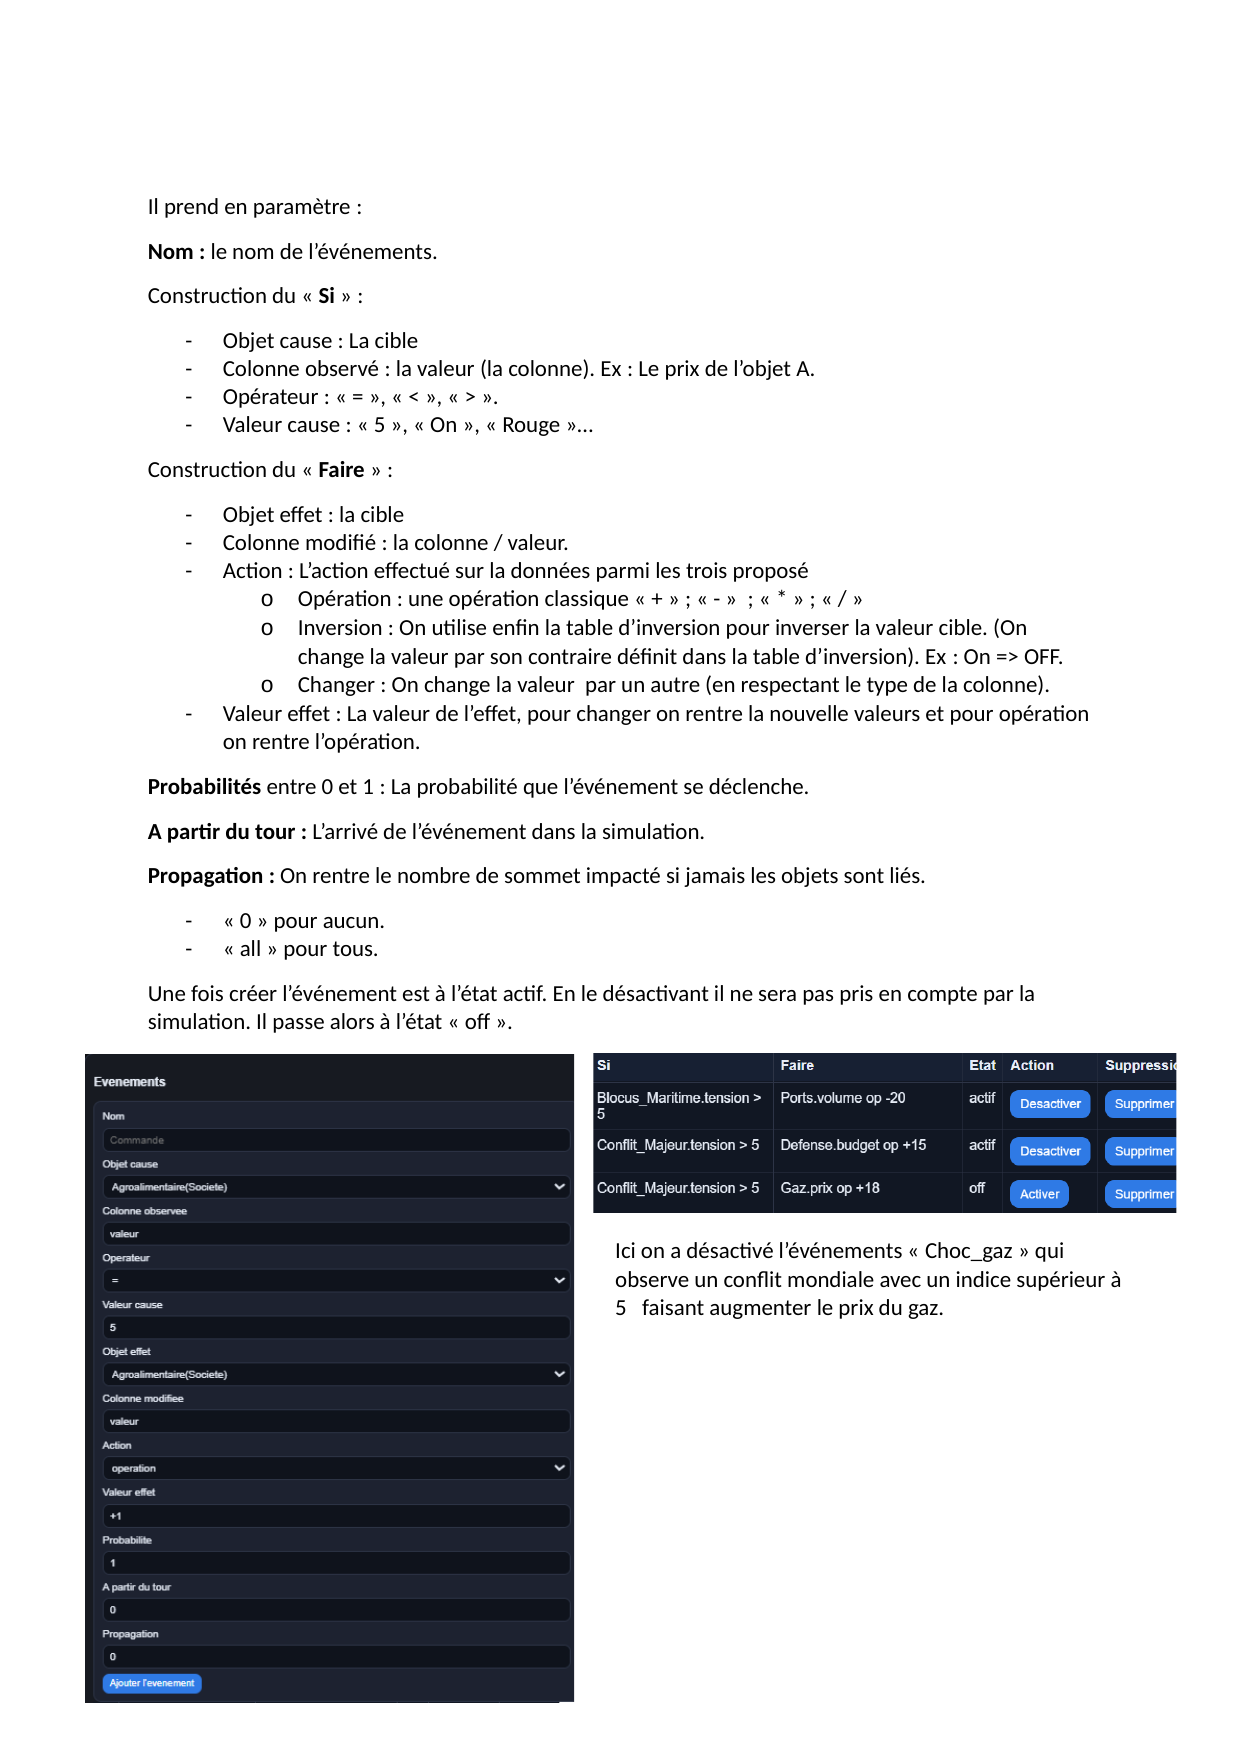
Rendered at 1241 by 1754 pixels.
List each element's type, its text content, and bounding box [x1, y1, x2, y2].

text Ici on a désactivé l’événements « Choc_gaz » qui observe un conflit mondiale avec un indice supérieur à 5 faisant augmenter le prix du gaz. [615, 1237, 1136, 1321]
list Colonne observé : la valeur (la colonne). Ex : Le prix de l’objet A. [185, 354, 1093, 382]
list « 0 » pour aucun. [185, 906, 1093, 934]
text Construction du « Si » : [148, 282, 1093, 310]
list Valeur effet : La valeur de l’effet, pour changer on rentre la nouvelle valeurs et pour opération on rentre l’opération. [185, 699, 1093, 755]
list Objet cause : La cible [185, 326, 1093, 354]
list Action : L’action effectué sur la données parmi les trois proposé [185, 556, 1093, 584]
text Nom : le nom de l’événements. [148, 237, 1093, 265]
text Il prend en paramètre : [148, 192, 1093, 220]
text Construction du « Faire » : [148, 455, 1093, 483]
text A partir du tour : L’arrivé de l’événement dans la simulation. [148, 817, 1093, 845]
list « all » pour tous. [185, 934, 1093, 962]
list Opération : une opération classique « + » ; « - » ; « * » ; « / » [260, 584, 1093, 613]
list Valeur cause : « 5 », « On », « Rouge »… [185, 410, 1093, 438]
list Opérateur : « = », « < », « > ». [185, 382, 1093, 410]
list Changer : On change la valeur par un autre (en respectant le type de la colonne). [260, 670, 1093, 699]
text Probabilités entre 0 et 1 : La probabilité que l’événement se déclenche. [148, 772, 1093, 800]
text Une fois créer l’événement est à l’état actif. En le désactivant il ne sera pas pris en compte par la simulation. Il passe alors à l’état « off ». [148, 979, 1093, 1035]
text Propagation : On rentre le nombre de sommet impacté si jamais les objets sont liés. [148, 861, 1093, 889]
list Objet effet : la cible [185, 500, 1093, 528]
list Inversion : On utilise enfin la table d’inversion pour inverser la valeur cible. (On change la valeur par son contraire définit dans la table d’inversion). Ex : On => OFF. [260, 613, 1093, 670]
list Colonne modifié : la colonne / valeur. [185, 528, 1093, 556]
